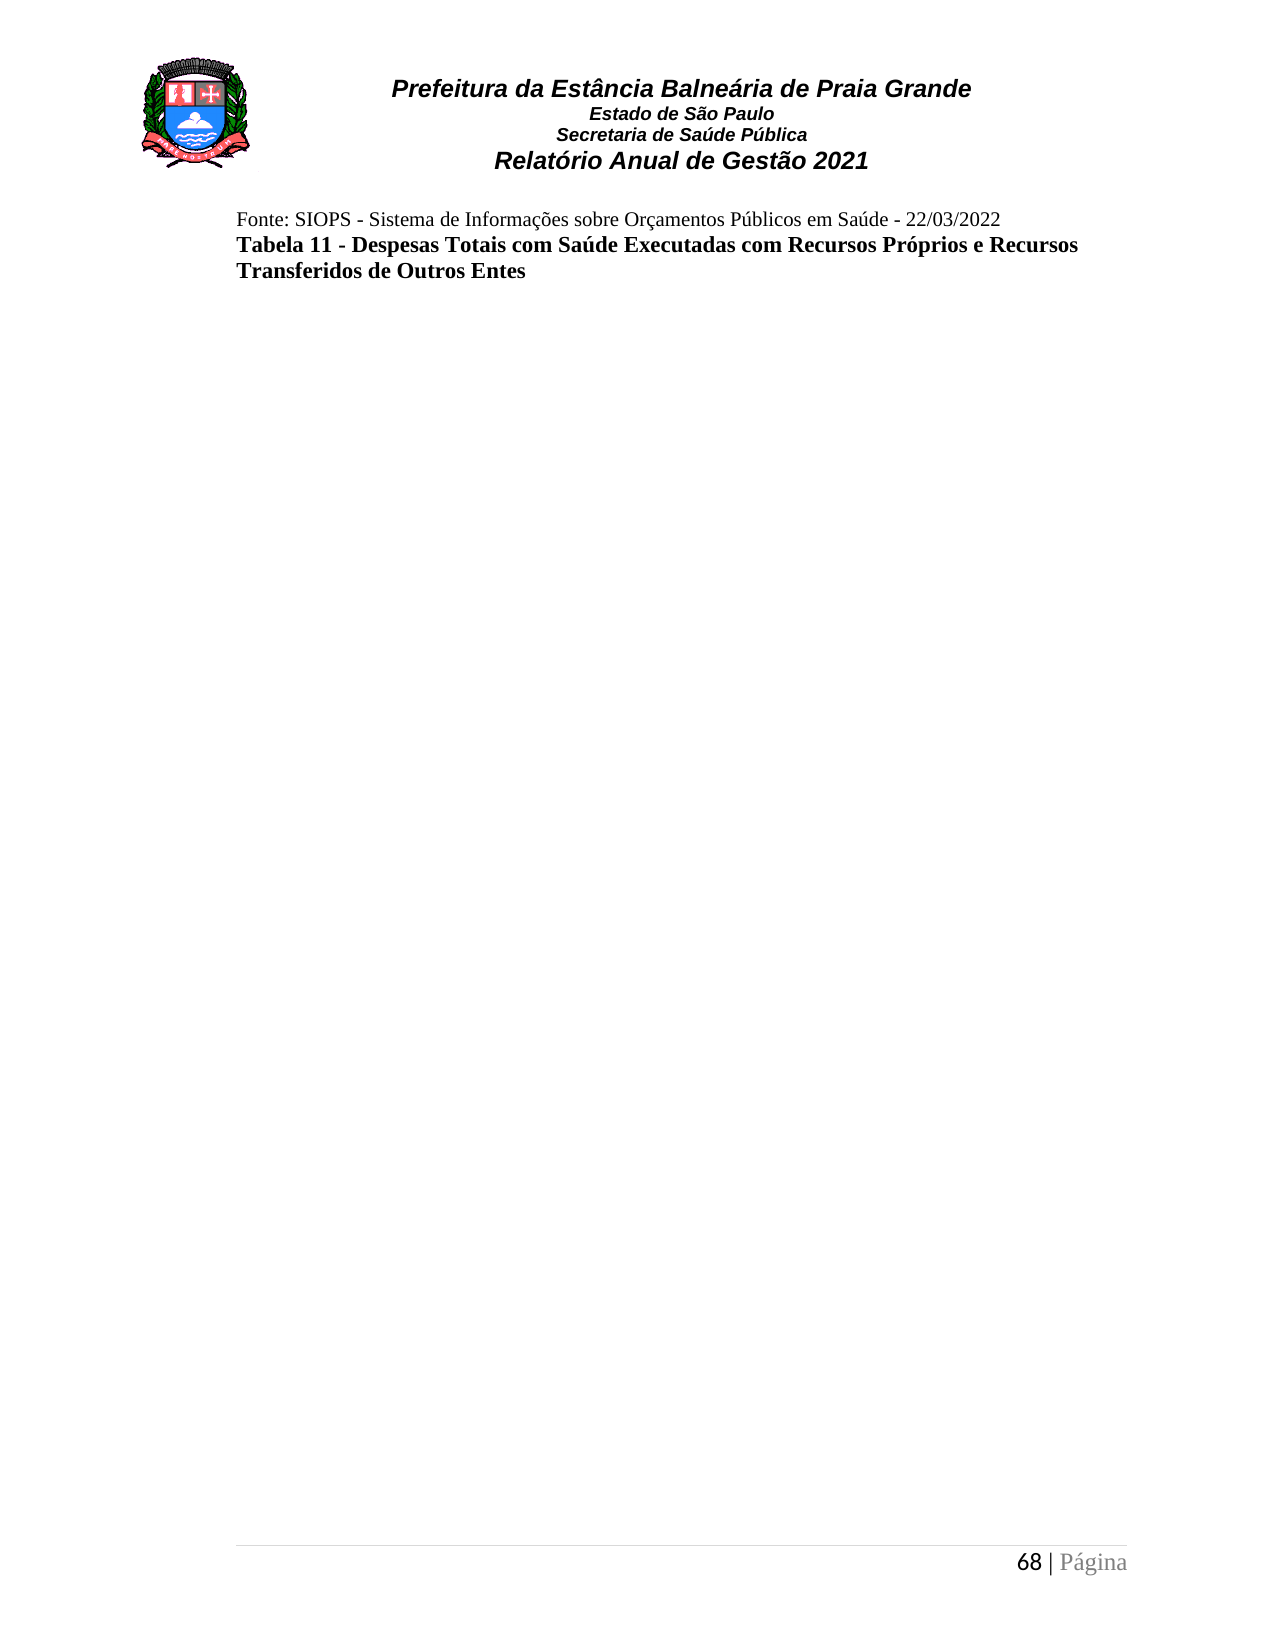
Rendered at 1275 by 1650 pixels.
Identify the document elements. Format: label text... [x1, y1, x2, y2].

text Tabela 11 - Despesas Totais com Saúde Executadas com Recursos Próprios e Recursos Transferidos de Outros Entes [236, 231, 1127, 283]
text Fonte: SIOPS - Sistema de Informações sobre Orçamentos Públicos em Saúde - 22/03/2022 [236, 207, 1127, 231]
picture [132, 55, 259, 172]
